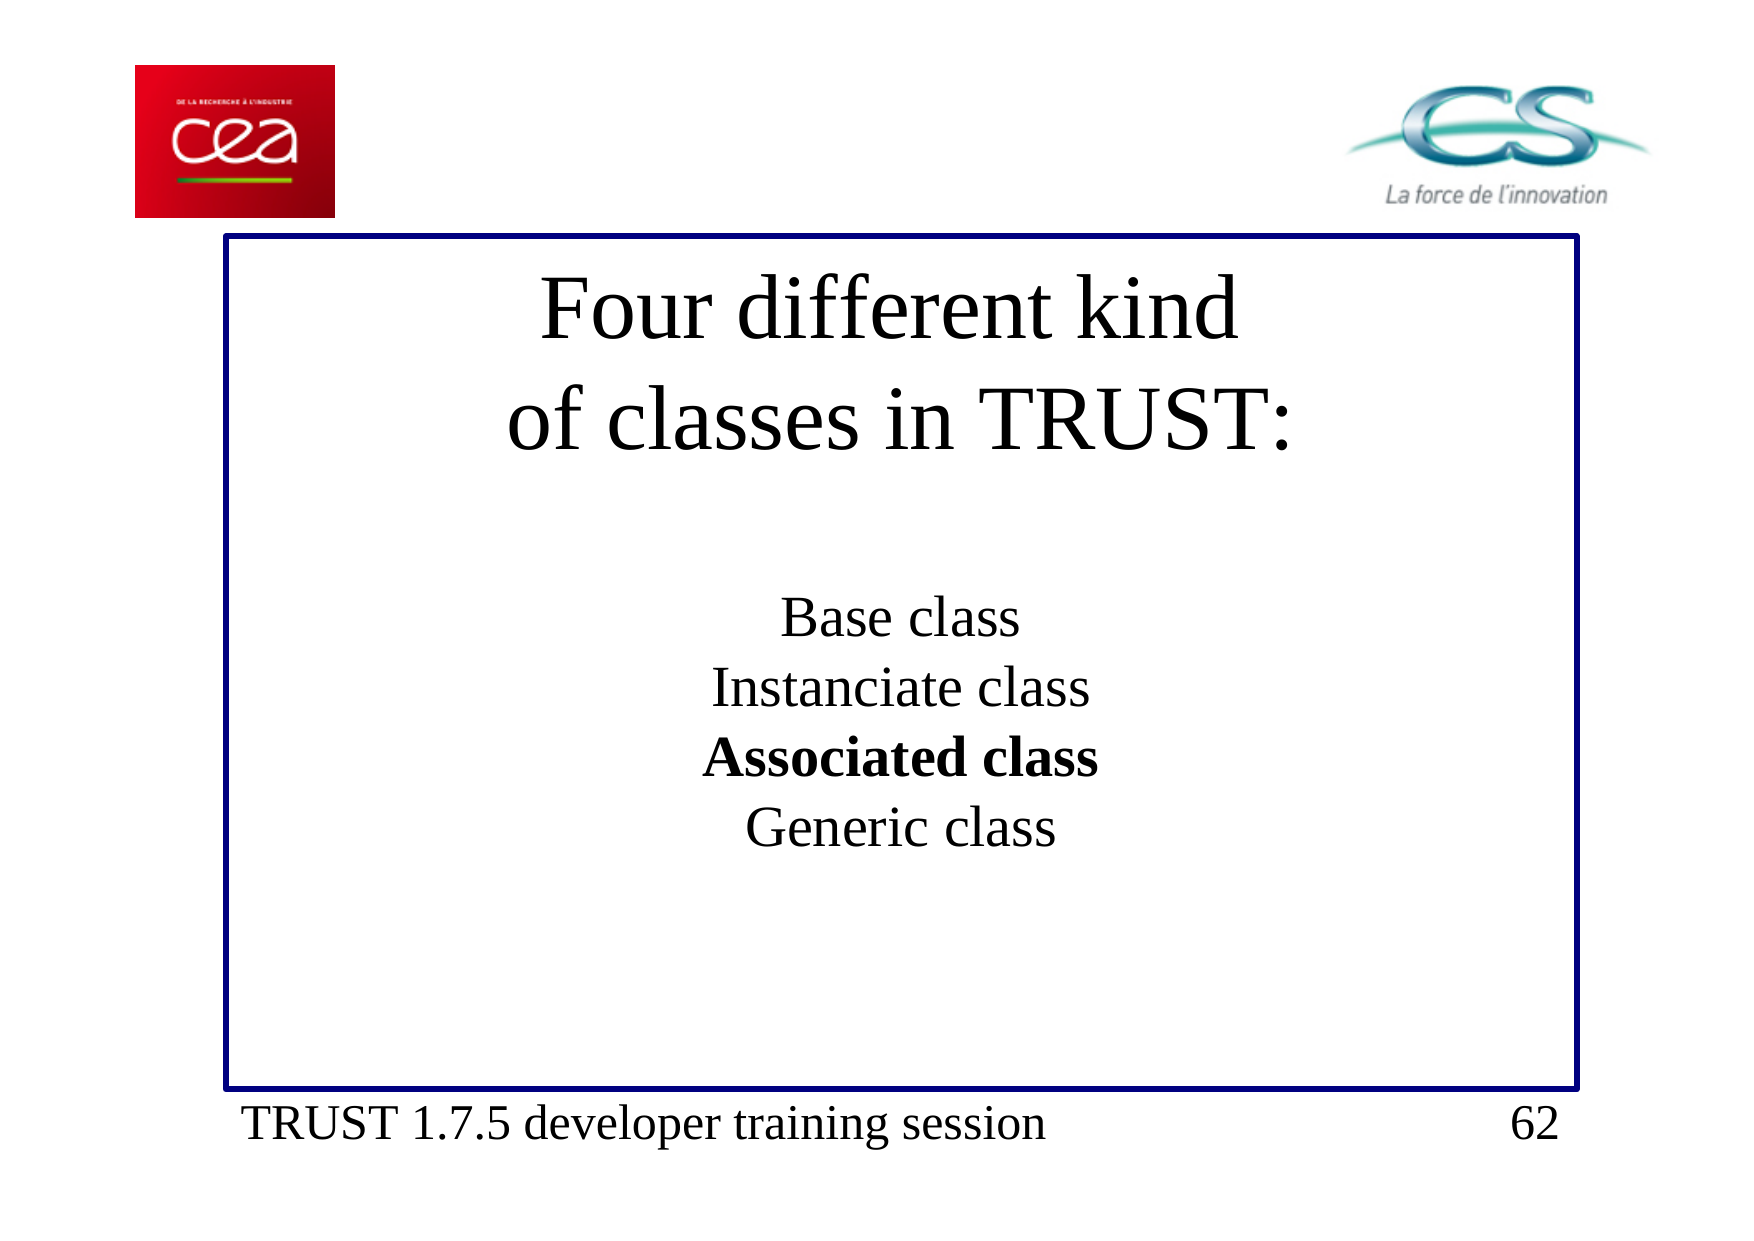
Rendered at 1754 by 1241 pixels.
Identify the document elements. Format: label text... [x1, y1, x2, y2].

title Four different kind of classes in TRUST: Base class Instanciate class Associated class Generic class [225, 236, 1577, 1090]
picture [135, 65, 335, 218]
picture [1340, 73, 1662, 218]
